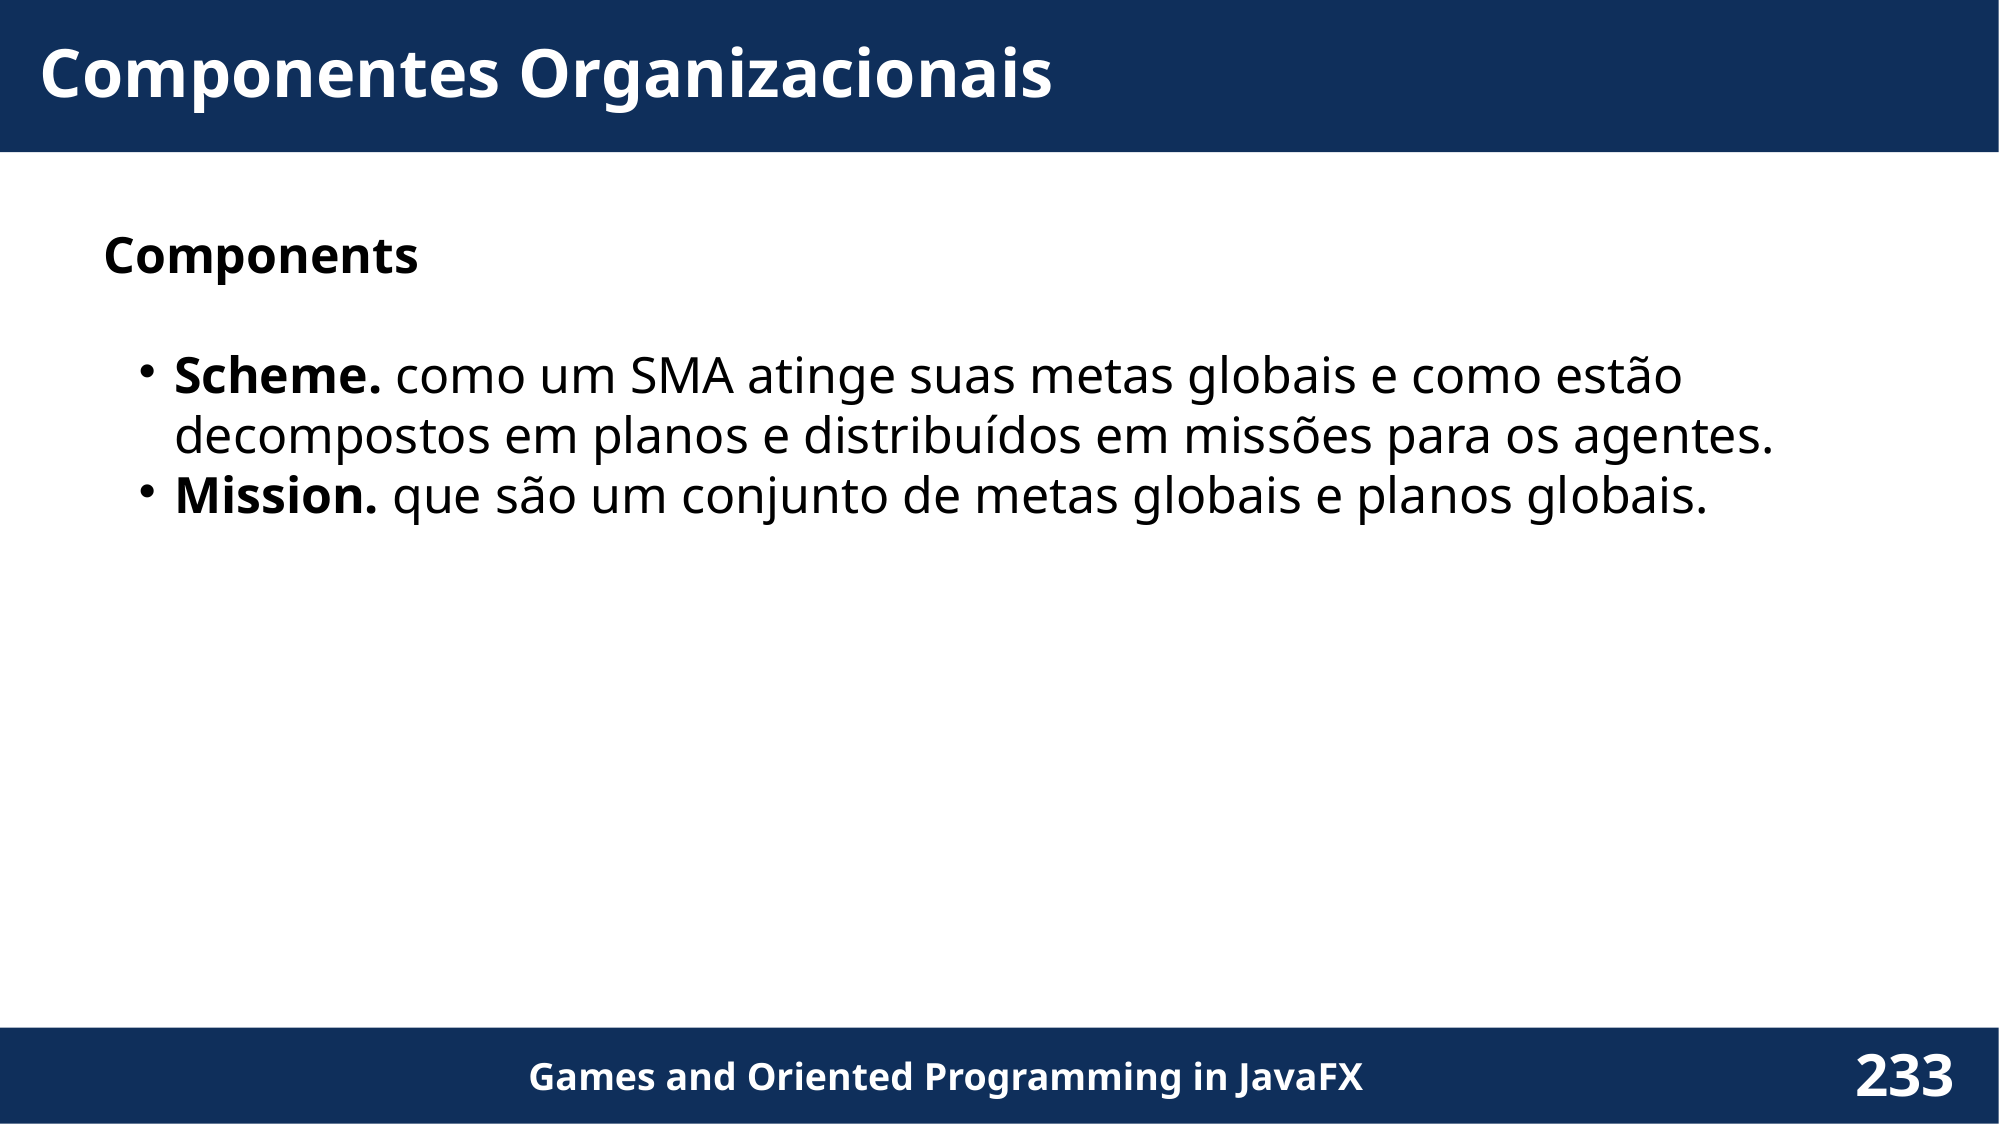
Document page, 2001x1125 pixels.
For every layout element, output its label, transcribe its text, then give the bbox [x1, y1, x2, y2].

text_box Componentes Organizacionais [25, 23, 1999, 119]
text_box Components Scheme. como um SMA atinge suas metas globais e como estão decompostos em planos e distribuídos em missões para os agentes. Mission. que são um conjunto de metas globais e planos globais. [88, 216, 1949, 532]
